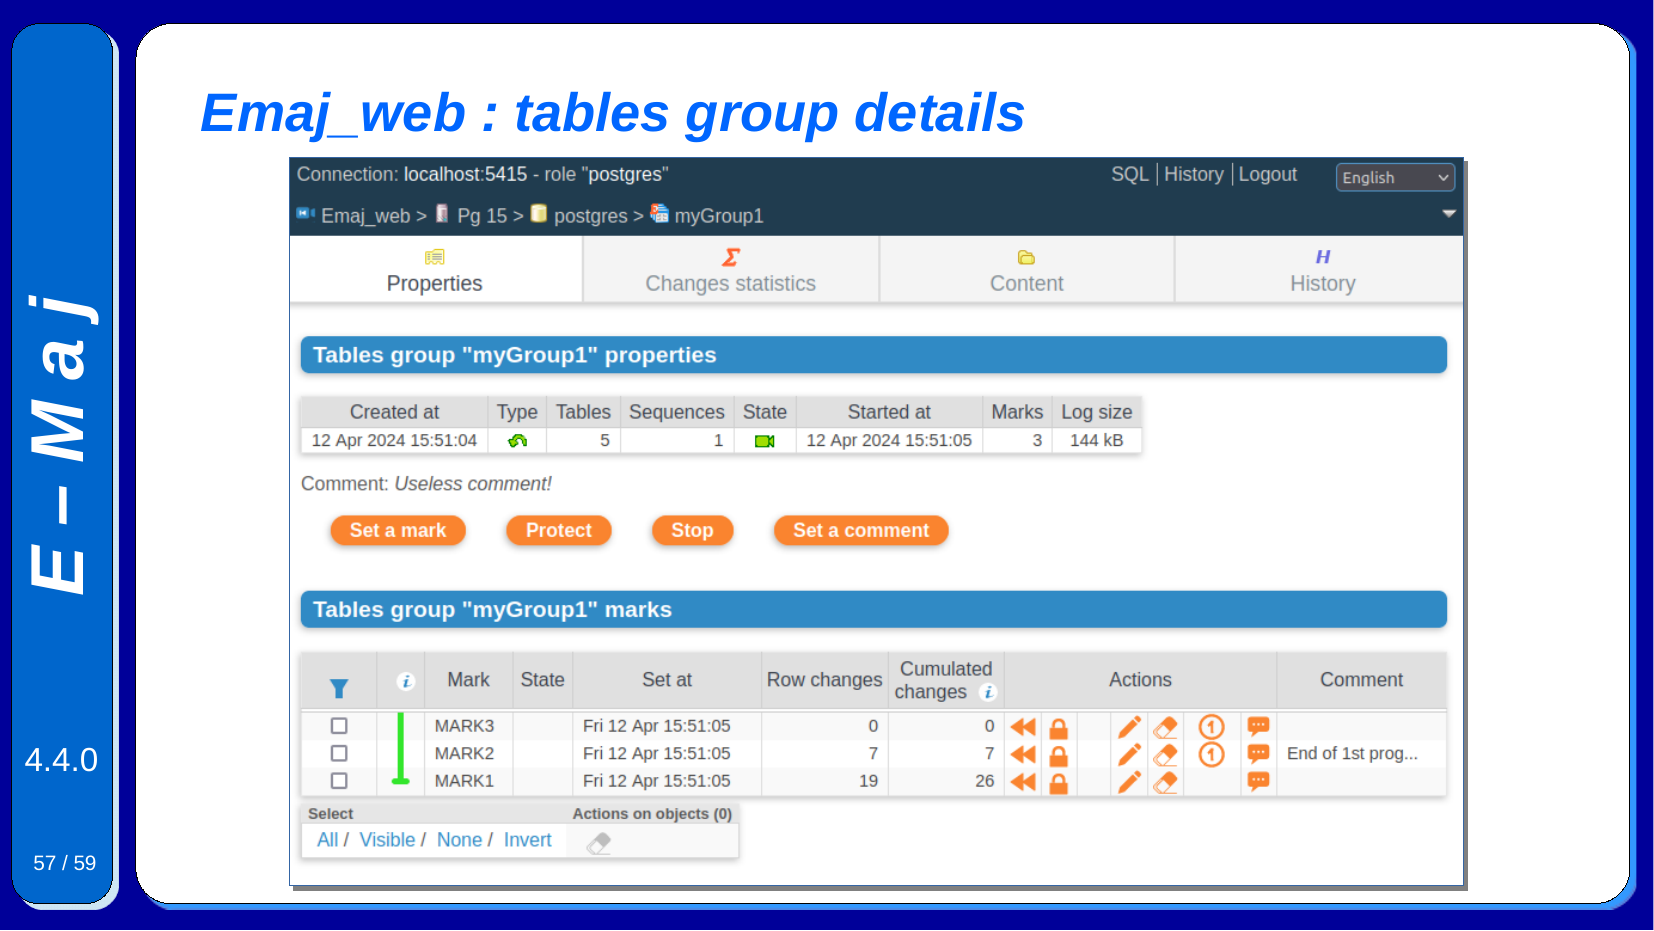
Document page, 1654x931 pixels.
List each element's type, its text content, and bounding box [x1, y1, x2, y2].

picture [289, 157, 1464, 886]
title Emaj_web : tables group details [200, 34, 1575, 191]
